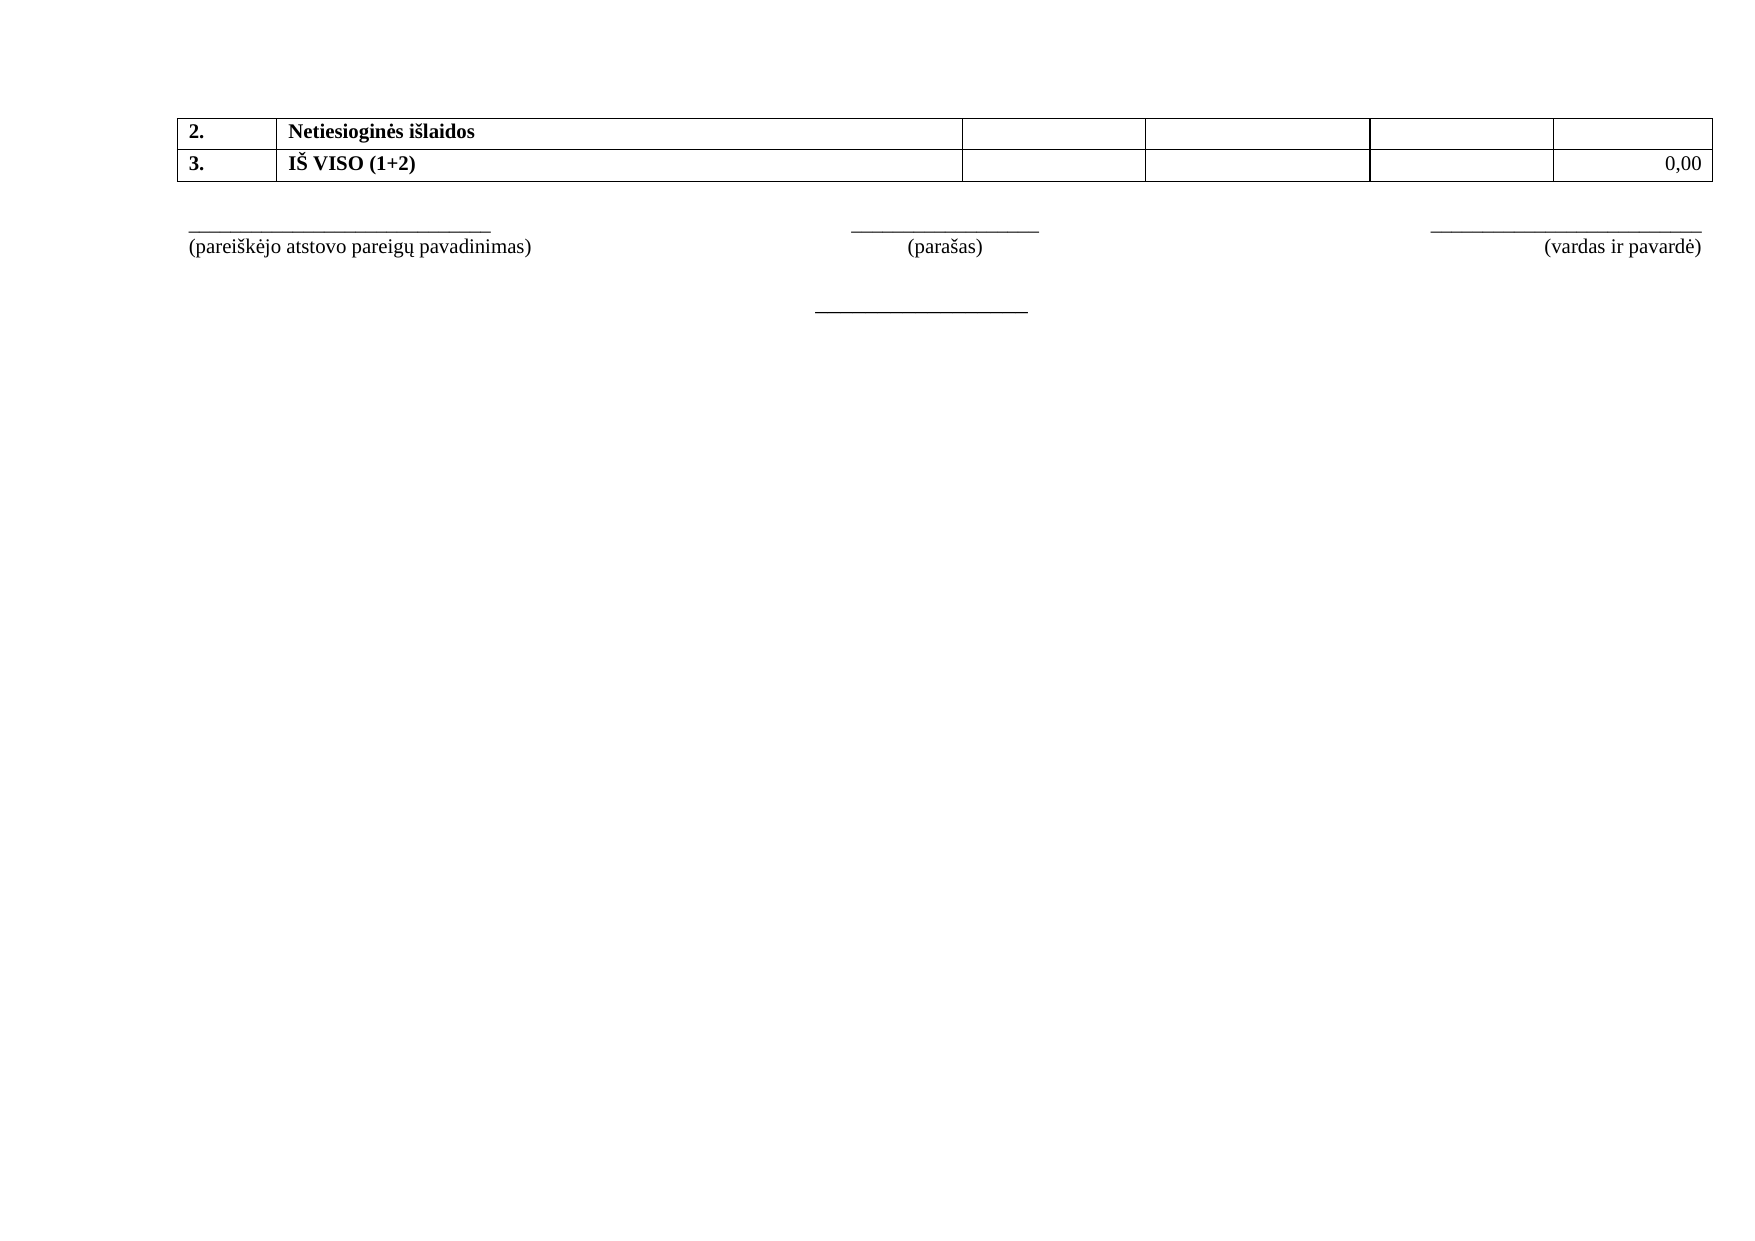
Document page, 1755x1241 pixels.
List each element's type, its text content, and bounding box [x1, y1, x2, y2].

table_cell [1146, 150, 1369, 181]
table_header __________________ (parašas) [689, 210, 1201, 258]
table_cell [963, 119, 1145, 149]
table_cell IŠ VISO (1+2) [277, 150, 962, 181]
table_cell Netiesioginės išlaidos [277, 119, 962, 149]
table_cell 0,00 [1554, 150, 1712, 181]
table_cell [1371, 119, 1553, 149]
table_cell 3. [178, 150, 276, 181]
table_cell [963, 150, 1145, 181]
table_header __________________________ (vardas ir pavardė) [1201, 210, 1713, 258]
text _________________ [177, 287, 1666, 316]
table_cell [1371, 150, 1553, 181]
table_cell 2. [178, 119, 276, 149]
table_cell [1146, 119, 1369, 149]
table_cell [1554, 119, 1712, 149]
table_header _____________________________ (pareiškėjo atstovo pareigų pavadinimas) [177, 210, 689, 258]
